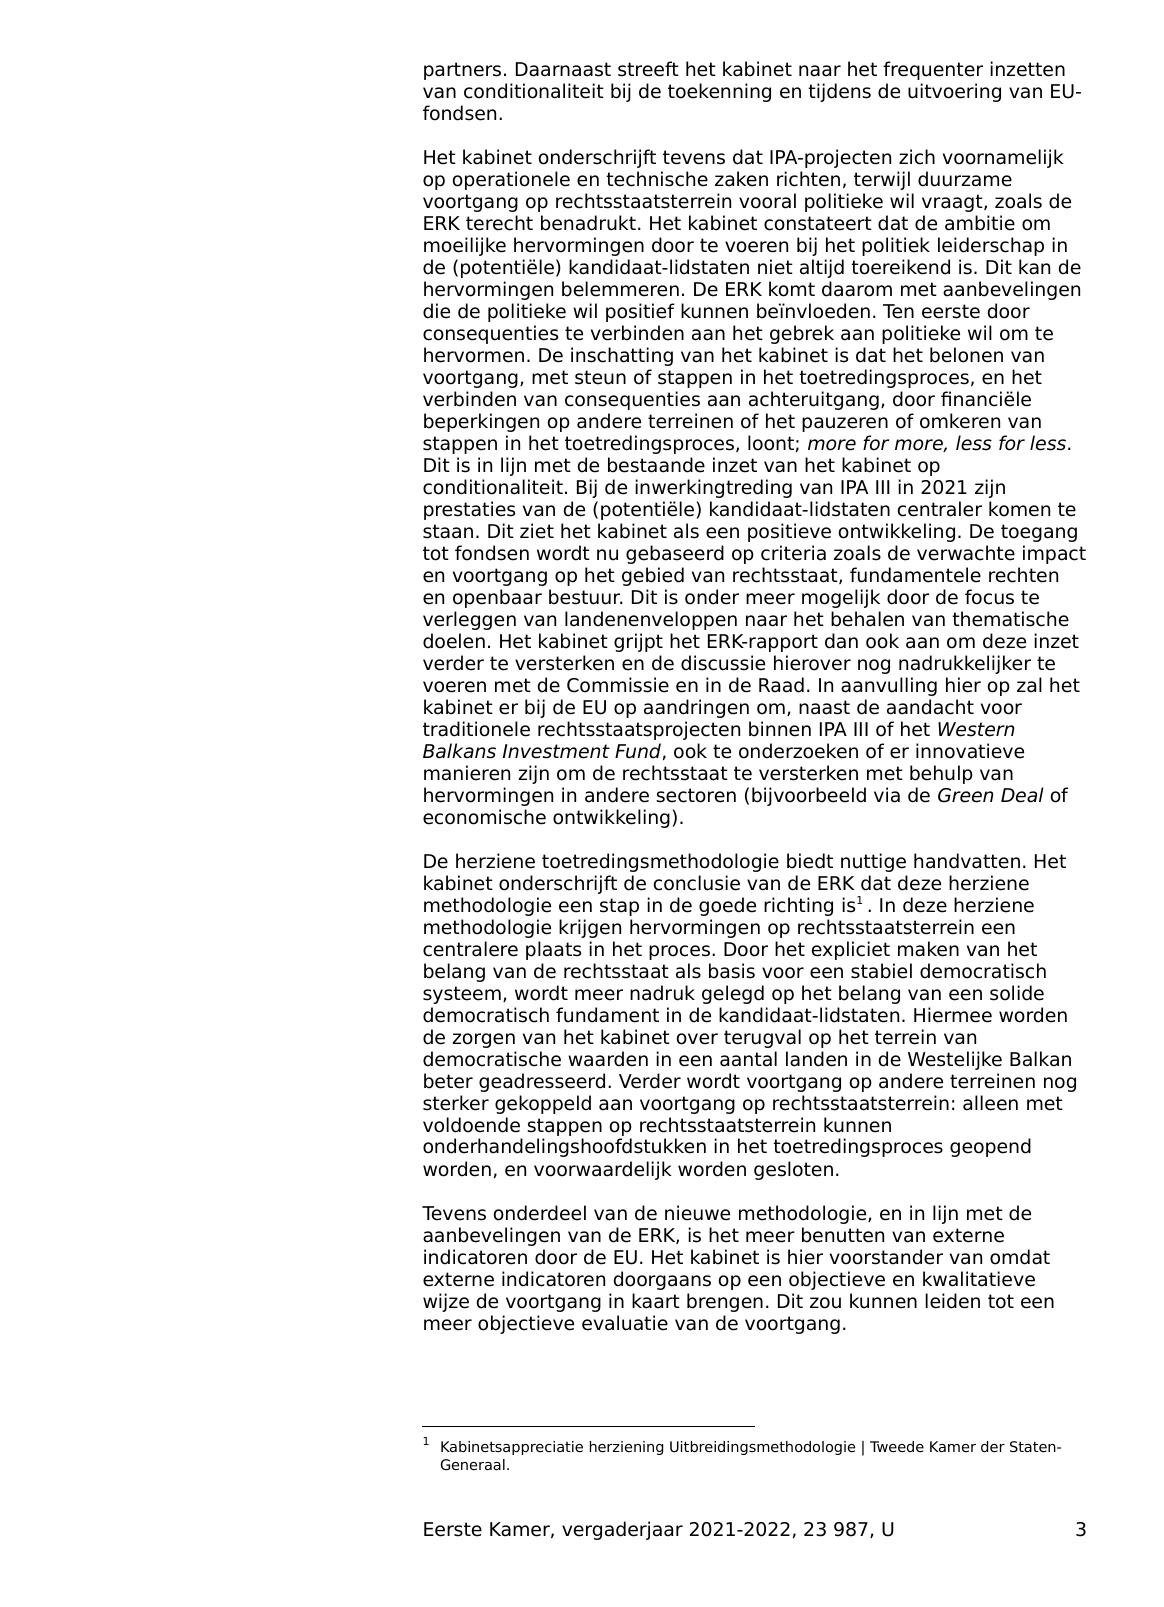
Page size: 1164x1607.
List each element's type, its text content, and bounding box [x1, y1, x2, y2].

text De herziene toetredingsmethodologie biedt nuttige handvatten. Het kabinet onderschrijft de conclusie van de ERK dat deze herziene methodologie een stap in de goede richting is. In deze herziene methodologie krijgen hervormingen op rechtsstaatsterrein een centralere plaats in het proces. Door het expliciet maken van het belang van de rechtsstaat als basis voor een stabiel democratisch systeem, wordt meer nadruk gelegd op het belang van een solide democratisch fundament in de kandidaat-lidstaten. Hiermee worden de zorgen van het kabinet over terugval op het terrein van democratische waarden in een aantal landen in de Westelijke Balkan beter geadresseerd. Verder wordt voortgang op andere terreinen nog sterker gekoppeld aan voortgang op rechtsstaatsterrein: alleen met voldoende stappen op rechtsstaatsterrein kunnen onderhandelingshoofdstukken in het toetredingsproces geopend worden, en voorwaardelijk worden gesloten. [422, 851, 1087, 1180]
text Het kabinet onderschrijft tevens dat IPA-projecten zich voornamelijk op operationele en technische zaken richten, terwijl duurzame voortgang op rechtsstaatsterrein vooral politieke wil vraagt, zoals de ERK terecht benadrukt. Het kabinet constateert dat de ambitie om moeilijke hervormingen door te voeren bij het politiek leiderschap in de (potentiële) kandidaat-lidstaten niet altijd toereikend is. Dit kan de hervormingen belemmeren. De ERK komt daarom met aanbevelingen die de politieke wil positief kunnen beïnvloeden. Ten eerste door consequenties te verbinden aan het gebrek aan politieke wil om te hervormen. De inschatting van het kabinet is dat het belonen van voortgang, met steun of stappen in het toetredingsproces, en het verbinden van consequenties aan achteruitgang, door financiële beperkingen op andere terreinen of het pauzeren of omkeren van stappen in het toetredingsproces, loont; more for more, less for less. Dit is in lijn met de bestaande inzet van het kabinet op conditionaliteit. Bij de inwerkingtreding van IPA III in 2021 zijn prestaties van de (potentiële) kandidaat-lidstaten centraler komen te staan. Dit ziet het kabinet als een positieve ontwikkeling. De toegang tot fondsen wordt nu gebaseerd op criteria zoals de verwachte impact en voortgang op het gebied van rechtsstaat, fundamentele rechten en openbaar bestuur. Dit is onder meer mogelijk door de focus te verleggen van landenenveloppen naar het behalen van thematische doelen. Het kabinet grijpt het ERK-rapport dan ook aan om deze inzet verder te versterken en de discussie hierover nog nadrukkelijker te voeren met de Commissie en in de Raad. In aanvulling hier op zal het kabinet er bij de EU op aandringen om, naast de aandacht voor traditionele rechtsstaatsprojecten binnen IPA III of het Western Balkans Investment Fund, ook te onderzoeken of er innovatieve manieren zijn om de rechtsstaat te versterken met behulp van hervormingen in andere sectoren (bijvoorbeeld via de Green Deal of economische ontwikkeling). [422, 147, 1087, 828]
text Tevens onderdeel van de nieuwe methodologie, en in lijn met de aanbevelingen van de ERK, is het meer benutten van externe indicatoren door de EU. Het kabinet is hier voorstander van omdat externe indicatoren doorgaans op een objectieve en kwalitatieve wijze de voortgang in kaart brengen. Dit zou kunnen leiden tot een meer objectieve evaluatie van de voortgang. [422, 1203, 1087, 1334]
text partners. Daarnaast streeft het kabinet naar het frequenter inzetten van conditionaliteit bij de toekenning en tijdens de uitvoering van EU-fondsen. [422, 59, 1087, 125]
text Kabinetsappreciatie herziening Uitbreidingsmethodologie | Tweede Kamer der Staten-Generaal. [422, 1435, 1087, 1474]
